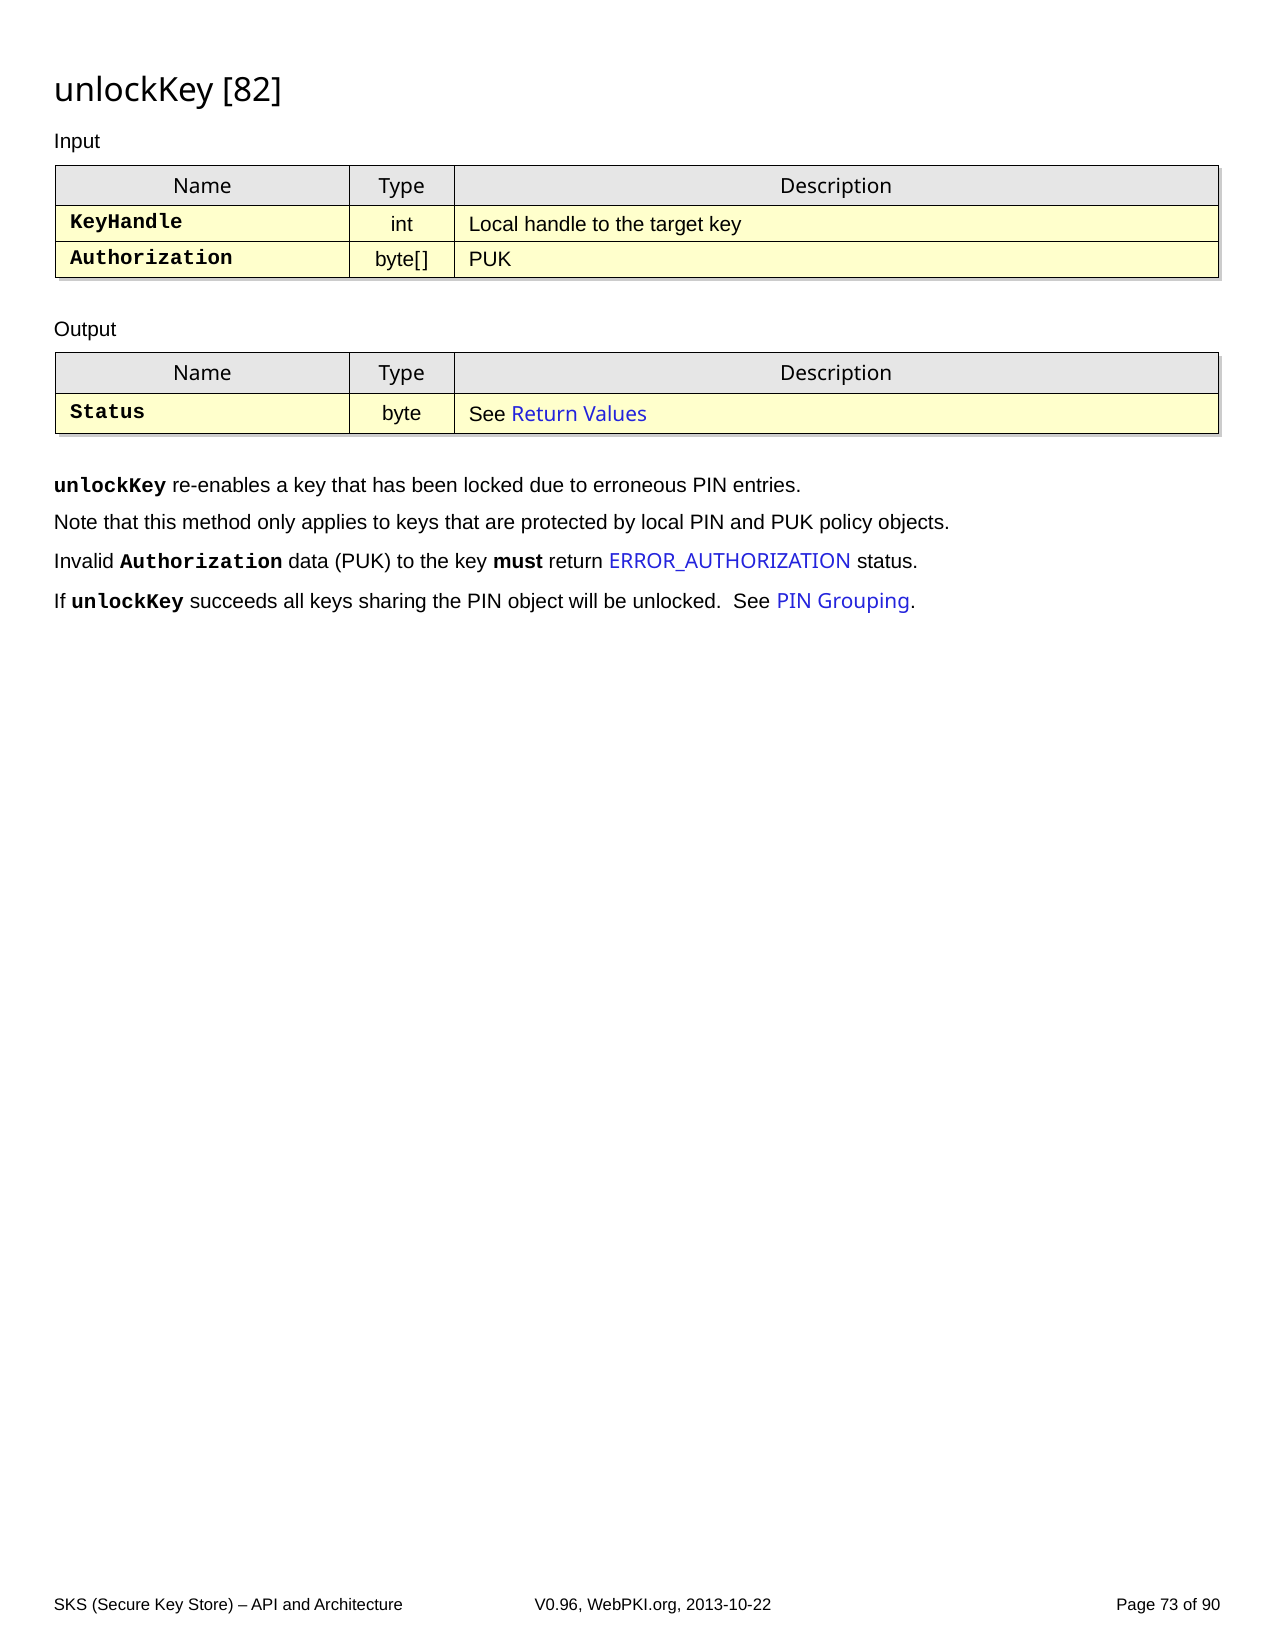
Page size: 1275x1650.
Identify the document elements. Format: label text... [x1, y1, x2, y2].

table_header Name [56, 353, 349, 393]
table_cell byte [350, 394, 454, 433]
table_cell See Return Values [455, 394, 1218, 433]
table_header Type [350, 166, 454, 205]
table_header Description [455, 166, 1218, 205]
table_header Description [455, 353, 1218, 393]
table_cell KeyHandle [56, 206, 349, 241]
table_cell Authorization [56, 242, 349, 277]
text If unlockKey succeeds all keys sharing the PIN object will be unlocked. See PIN Grouping. [54, 586, 1221, 615]
table_cell int [350, 206, 454, 241]
table_cell PUK [455, 242, 1218, 277]
table_cell Local handle to the target key [455, 206, 1218, 241]
text unlockKey re-enables a key that has been locked due to erroneous PIN entries. [54, 472, 1221, 498]
text Note that this method only applies to keys that are protected by local PIN and PUK policy objects. [54, 510, 1221, 534]
text Input [54, 129, 1221, 153]
table_header Name [56, 166, 349, 205]
table_cell Status [56, 394, 349, 433]
table_cell byte⁮[ ] [350, 242, 454, 277]
table_header Type [350, 353, 454, 393]
text Output [54, 317, 1221, 341]
subtitle unlockKey [82] [54, 66, 1221, 111]
text Invalid Authorization data (PUK) to the key must return ERROR_AUTHORIZATION status. [54, 546, 1221, 574]
